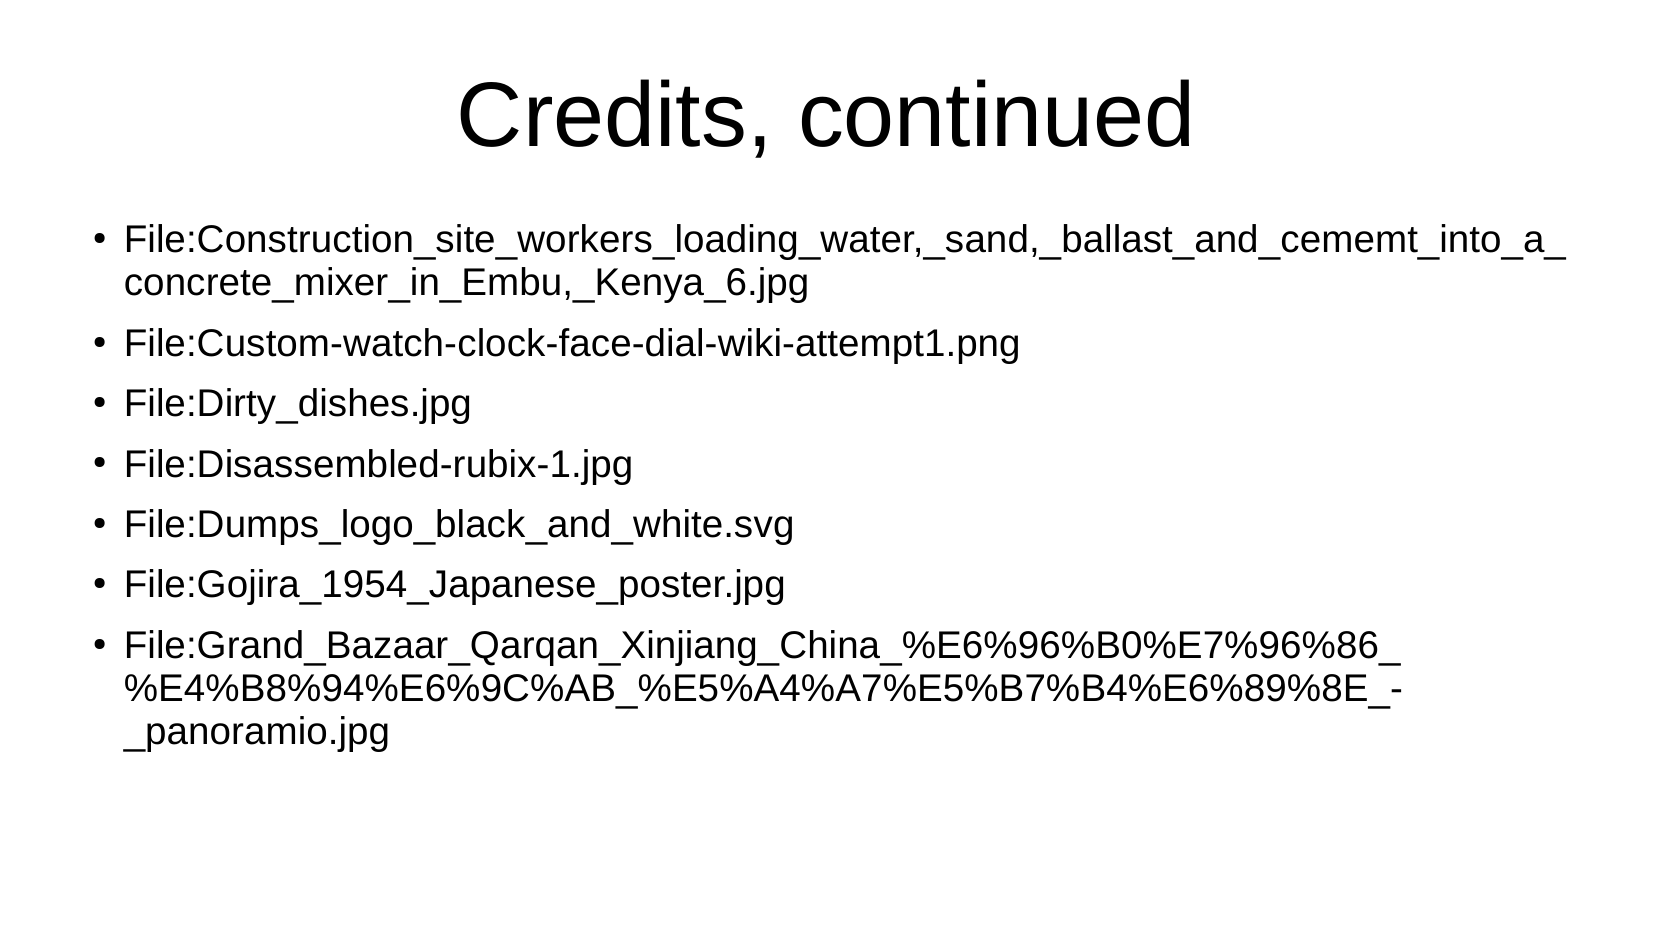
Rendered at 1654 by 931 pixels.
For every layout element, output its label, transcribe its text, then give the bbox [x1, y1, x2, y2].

list File:Construction_site_workers_loading_water,_sand,_ballast_and_cememt_into_a_concrete_mixer_in_Embu,_Kenya_6.jpg File:Custom-watch-clock-face-dial-wiki-attempt1.png File:Dirty_dishes.jpg File:Disassembled-rubix-1.jpg File:Dumps_logo_black_and_white.svg File:Gojira_1954_Japanese_poster.jpg File:Grand_Bazaar_Qarqan_Xinjiang_China_%E6%96%B0%E7%96%86_%E4%B8%94%E6%9C%AB_%E5%A4%A7%E5%B7%B4%E6%89%8E_-_panoramio.jpg [82, 217, 1571, 758]
title Credits, continued [82, 37, 1571, 193]
